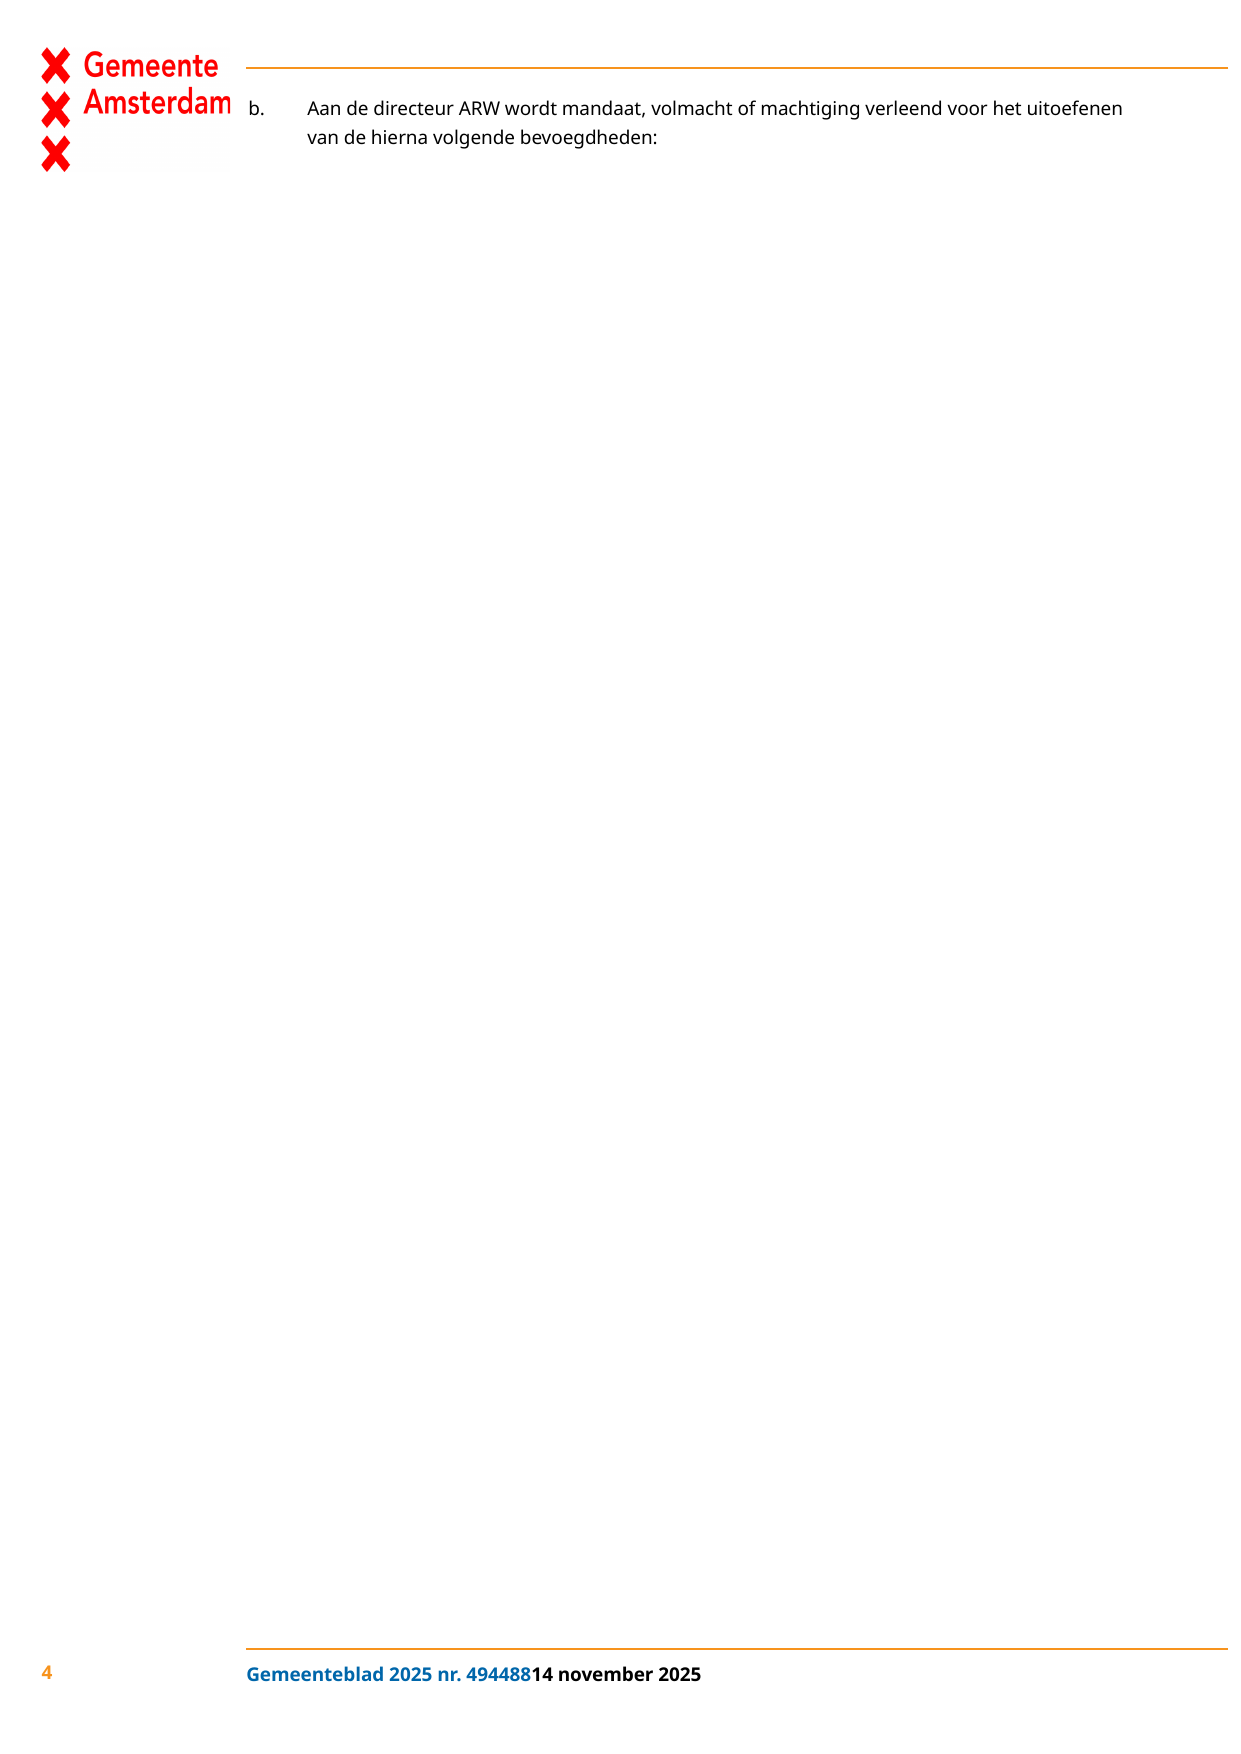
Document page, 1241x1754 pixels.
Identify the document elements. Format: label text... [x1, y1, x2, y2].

list Aan de directeur ARW wordt mandaat, volmacht of machtiging verleend voor het uitoefenen van de hierna volgende bevoegdheden: [248, 95, 1152, 150]
picture [41, 47, 231, 172]
